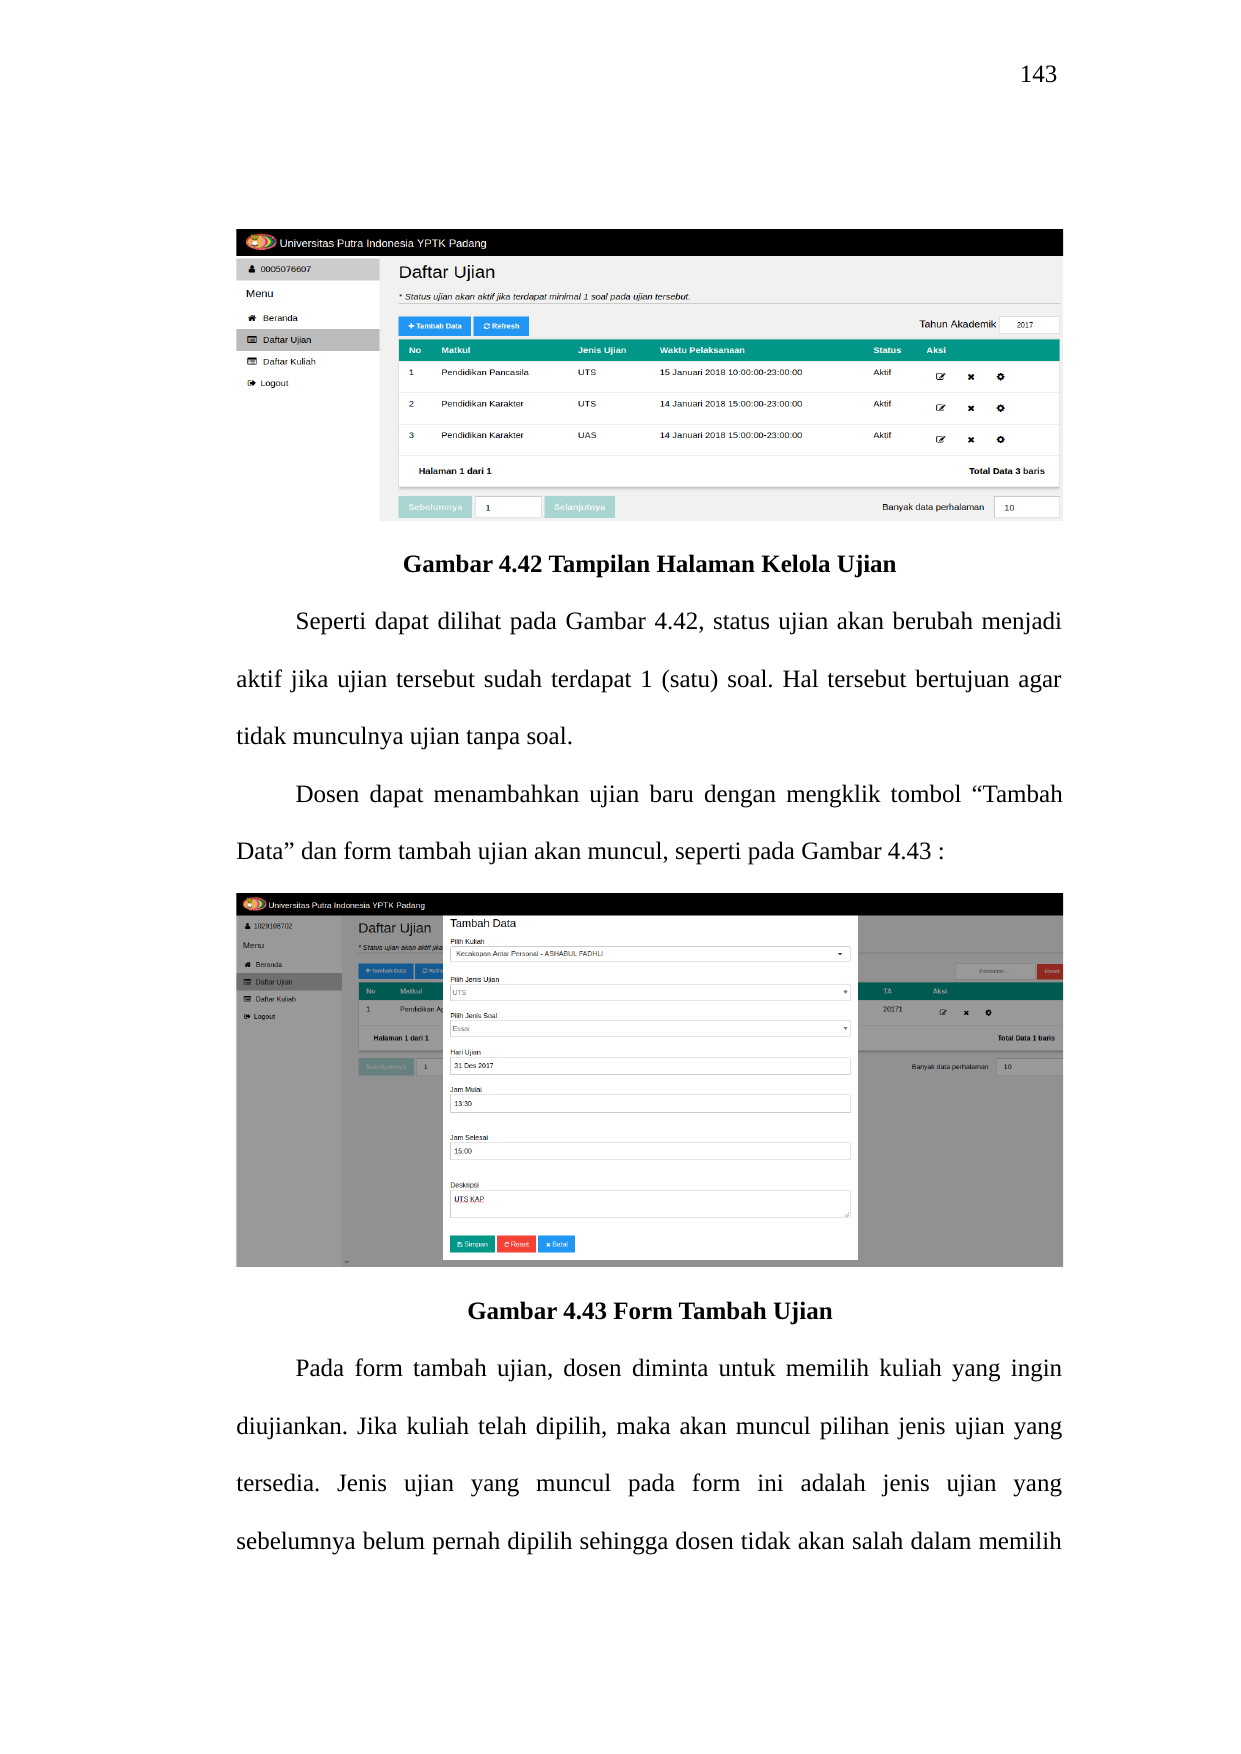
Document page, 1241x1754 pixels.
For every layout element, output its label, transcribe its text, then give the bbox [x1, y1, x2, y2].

text Pada form tambah ujian, dosen diminta untuk memilih kuliah yang ingin diujiankan. Jika kuliah telah dipilih, maka akan muncul pilihan jenis ujian yang tersedia. Jenis ujian yang muncul pada form ini adalah jenis ujian yang sebelumnya belum pernah dipilih sehingga dosen tidak akan salah dalam memilih [236, 1353, 1063, 1554]
picture [236, 893, 1064, 1267]
text Gambar 4.43 Form Tambah Ujian [236, 1267, 1063, 1324]
text Dosen dapat menambahkan ujian baru dengan mengklik tombol “Tambah Data” dan form tambah ujian akan muncul, seperti pada Gambar 4.43 : [236, 779, 1063, 865]
text Gambar 4.42 Tampilan Halaman Kelola Ujian [236, 521, 1063, 578]
text Seperti dapat dilihat pada Gambar 4.42, status ujian akan berubah menjadi aktif jika ujian tersebut sudah terdapat 1 (satu) soal. Hal tersebut bertujuan agar tidak munculnya ujian tanpa soal. [236, 606, 1063, 750]
picture [236, 229, 1064, 521]
